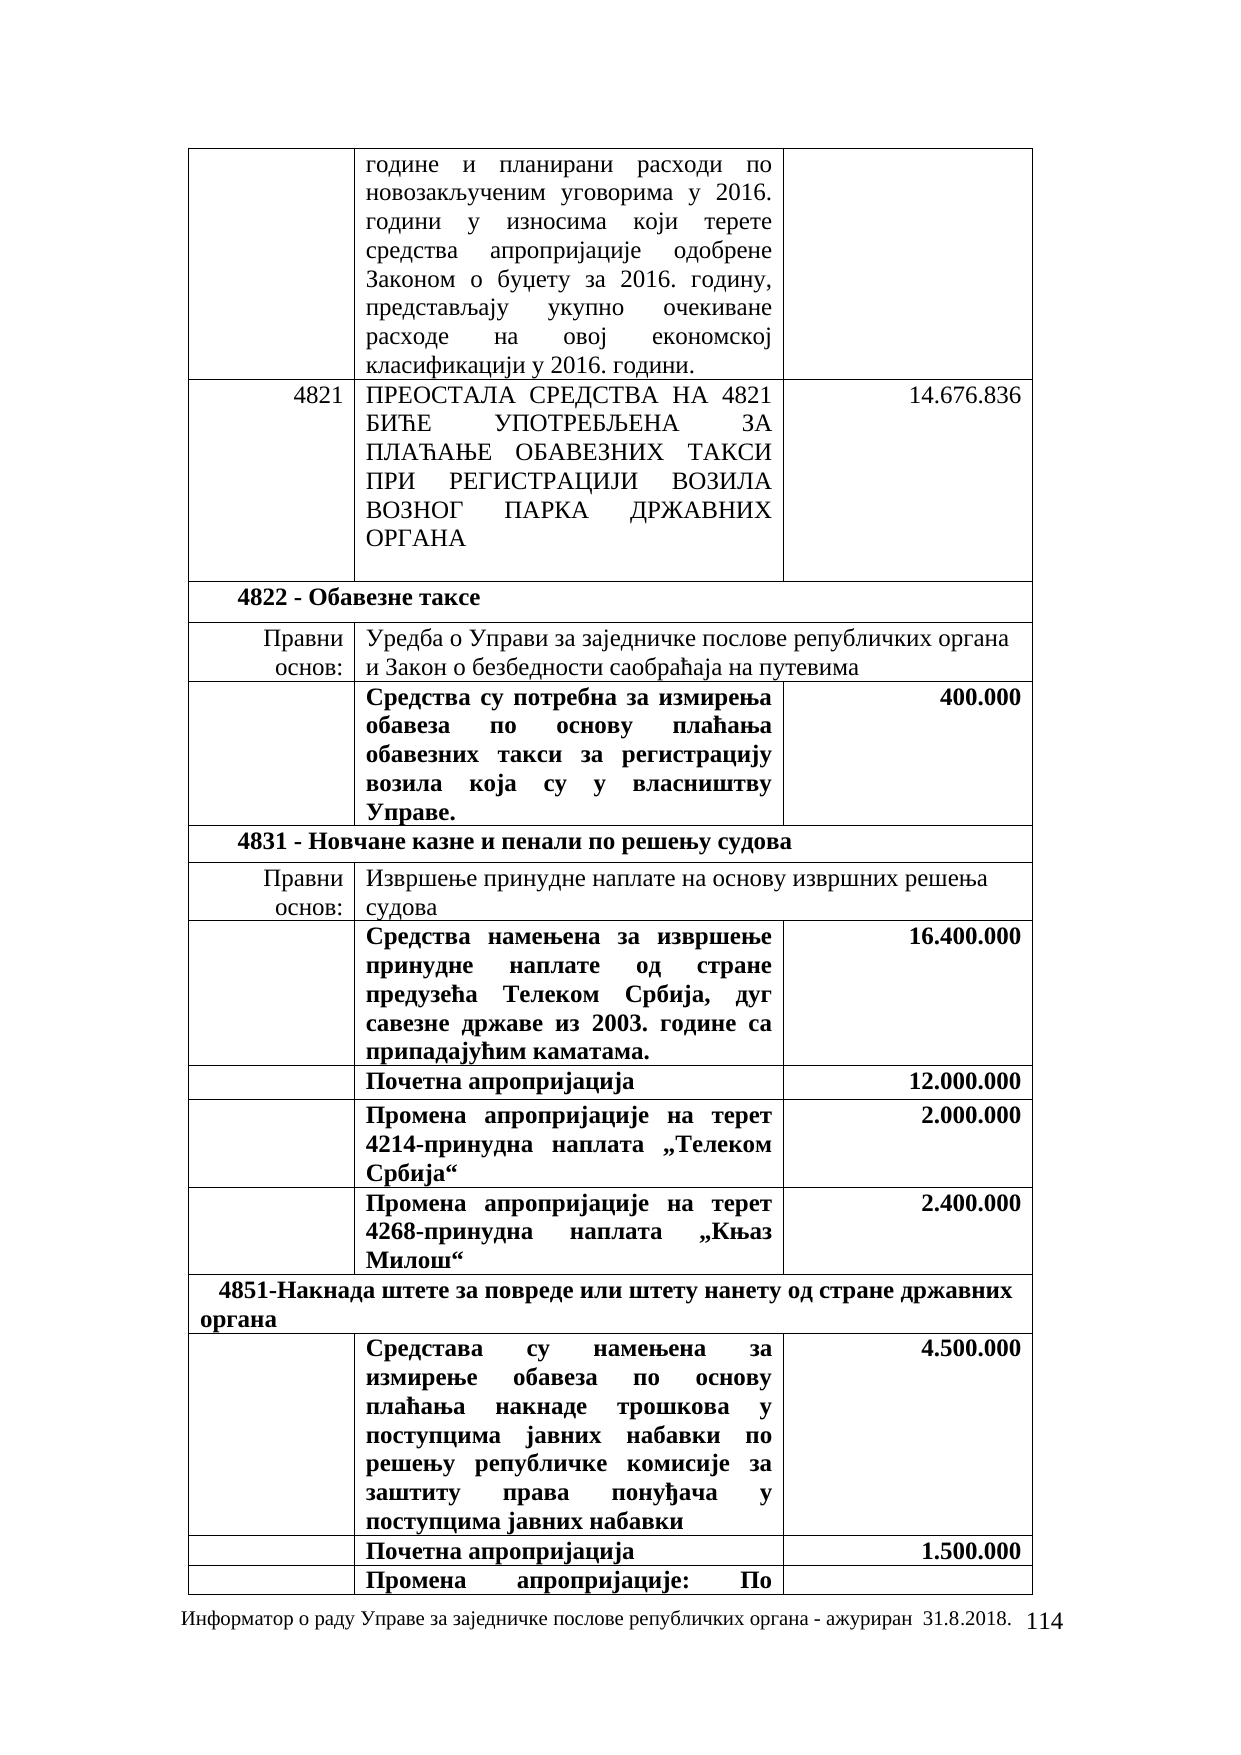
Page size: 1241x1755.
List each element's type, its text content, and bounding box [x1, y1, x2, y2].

table_cell Средства су потребна за измирења обавеза по основу плаћања обавезних такси за регистрацију возила која су у власништву Управе. [355, 682, 783, 825]
table_cell 14.676.836 [784, 380, 1032, 581]
table_cell 2.400.000 [784, 1188, 1032, 1274]
table_cell [189, 1100, 354, 1187]
table_cell 16.400.000 [784, 921, 1032, 1065]
table_cell Промена апропријације на терет 4268-принудна наплата „Књаз Милош“ [355, 1188, 783, 1274]
table_cell Правни основ: [189, 863, 354, 920]
table_cell [1033, 1065, 1074, 1099]
table_cell [1033, 920, 1074, 1065]
table_cell Извршење принудне наплате на основу извршних решења судова [355, 863, 1032, 920]
table_cell Промена апропријације на терет 4214-принудна наплата „Телеком Србија“ [355, 1100, 783, 1187]
table_cell [1033, 825, 1074, 862]
table_cell Промена апропријације: По [355, 1566, 783, 1594]
table_cell 12.000.000 [784, 1066, 1032, 1099]
table_cell Почетна апропријација [355, 1536, 783, 1564]
table_cell [784, 1566, 1032, 1594]
table_cell Почетна апропријација [355, 1066, 783, 1099]
table_cell 1.500.000 [784, 1536, 1032, 1564]
table_cell Средства намењена за извршење принудне наплате од стране предузећа Телеком Србија, дуг савезне државе из 2003. године са припадајућим каматама. [355, 921, 783, 1065]
table_cell 4831 - Новчане казне и пенали по решењу судова [189, 826, 1032, 862]
table_cell [189, 682, 354, 825]
table_cell [1033, 1274, 1074, 1332]
table_cell [784, 149, 1032, 379]
table_cell [189, 149, 354, 379]
table_cell Средстава су намењена за измирење обавеза по основу плаћања накнаде трошкова у поступцима јавних набавки по решењу републичке комисије за заштиту права понуђача у поступцима јавних набавки [355, 1334, 783, 1535]
table_cell [1033, 681, 1074, 825]
table_cell [189, 1566, 354, 1594]
table_cell [189, 921, 354, 1065]
table_cell 400.000 [784, 682, 1032, 825]
table_cell [1033, 1535, 1074, 1564]
table_cell 4851-Накнада штете за повреде или штету нанету од стране државних органа [189, 1275, 1032, 1332]
table_cell [1033, 622, 1074, 681]
table_cell Правни основ: [189, 623, 354, 681]
table_cell [1033, 379, 1074, 581]
table_cell 4822 - Обавезне таксе [189, 582, 1032, 622]
table_cell [1033, 1333, 1074, 1535]
table_cell [189, 1334, 354, 1535]
table_cell ПРЕОСТАЛА СРЕДСТВА НА 4821 БИЋЕ УПОТРЕБЉЕНА ЗА ПЛАЋАЊЕ ОБАВЕЗНИХ ТАКСИ ПРИ РЕГИСТРАЦИЈИ ВОЗИЛА ВОЗНОГ ПАРКА ДРЖАВНИХ ОРГАНА [355, 380, 783, 581]
table_cell Уредба о Управи за заједничке послове републичких органа и Закон о безбедности саобраћаја на путевима [355, 623, 1032, 681]
table_cell [1033, 148, 1074, 379]
table_cell 4821 [189, 380, 354, 581]
table_cell [189, 1188, 354, 1274]
table_cell [1033, 581, 1074, 622]
table_cell [1033, 1565, 1074, 1594]
table_cell [1033, 1099, 1074, 1187]
table_cell 4.500.000 [784, 1334, 1032, 1535]
table_cell 2.000.000 [784, 1100, 1032, 1187]
table_cell [189, 1066, 354, 1099]
table_cell [1033, 1187, 1074, 1274]
table_cell [1033, 862, 1074, 920]
table_cell [189, 1536, 354, 1564]
table_cell године и планирани расходи по новозакљученим уговорима у 2016. години у износима који терете средства апропријације одобрене Законом о буџету за 2016. годину, представљају укупно очекиване расходе на овој економској класификацији у 2016. години. [355, 149, 783, 379]
